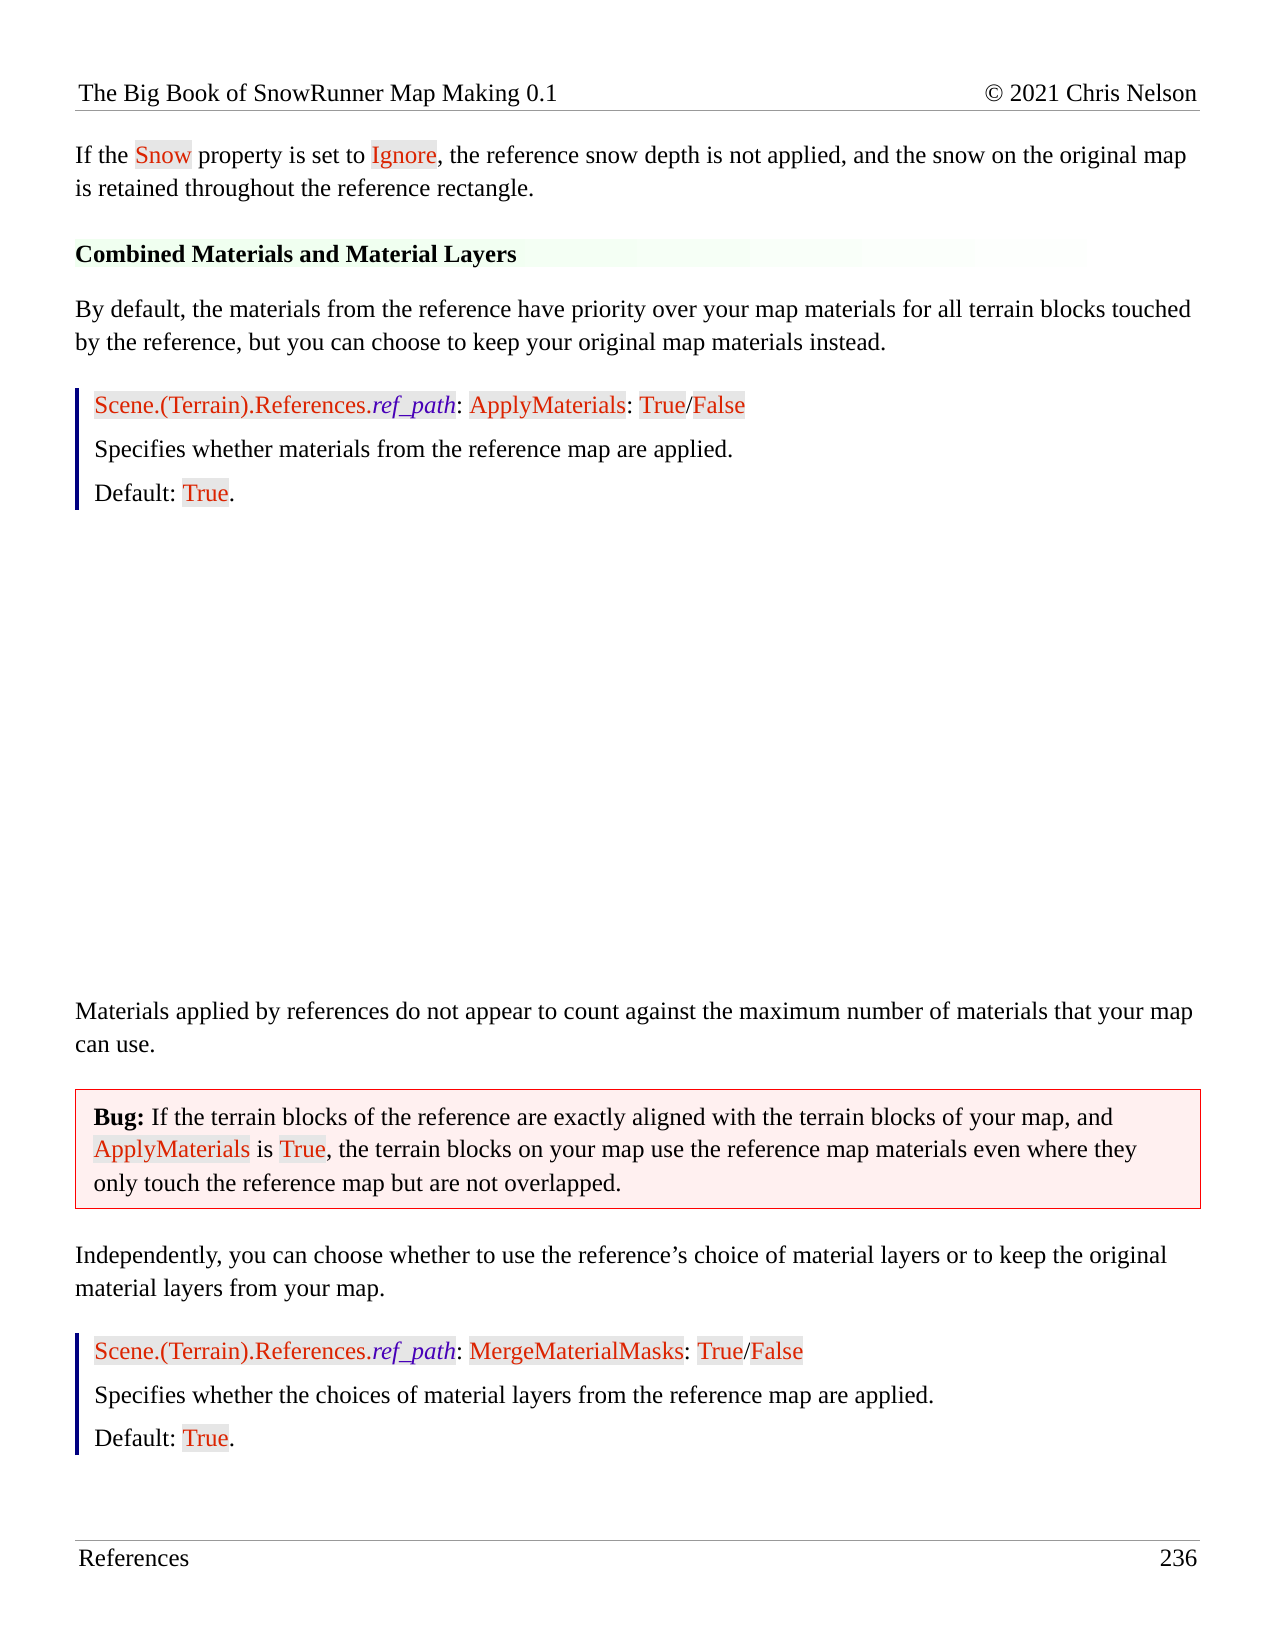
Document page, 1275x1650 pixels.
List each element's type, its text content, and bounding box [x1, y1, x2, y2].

text Specifies whether materials from the reference map are applied. [79, 431, 1200, 463]
text Materials applied by references do not appear to count against the maximum number of materials that your map can use. [75, 996, 1200, 1058]
text If the Snow property is set to Ignore, the reference snow depth is not applied, and the snow on the original map is retained throughout the reference rectangle. [75, 140, 1200, 202]
text Scene.(Terrain).References.ref_path: ApplyMaterials: True/False [75, 387, 1200, 419]
text Specifies whether the choices of material layers from the reference map are applied. [79, 1377, 1200, 1408]
text Independently, you can choose whether to use the reference’s choice of material layers or to keep the original material layers from your map. [75, 1240, 1200, 1302]
subtitle Combined Materials and Material Layers [75, 239, 1200, 267]
text By default, the materials from the reference have priority over your map materials for all terrain blocks touched by the reference, but you can choose to keep your original map materials instead. [75, 294, 1200, 356]
text Scene.(Terrain).References.ref_path: MergeMaterialMasks: True/False [79, 1333, 1200, 1365]
list If the terrain blocks of the reference are exactly aligned with the terrain blocks of your map, and ApplyMaterials is True, the terrain blocks on your map use the reference map materials even where they only touch the reference map but are not overlapped. [76, 1090, 1200, 1208]
text Default: True. [79, 1420, 1200, 1455]
text Default: True. [79, 475, 1200, 510]
